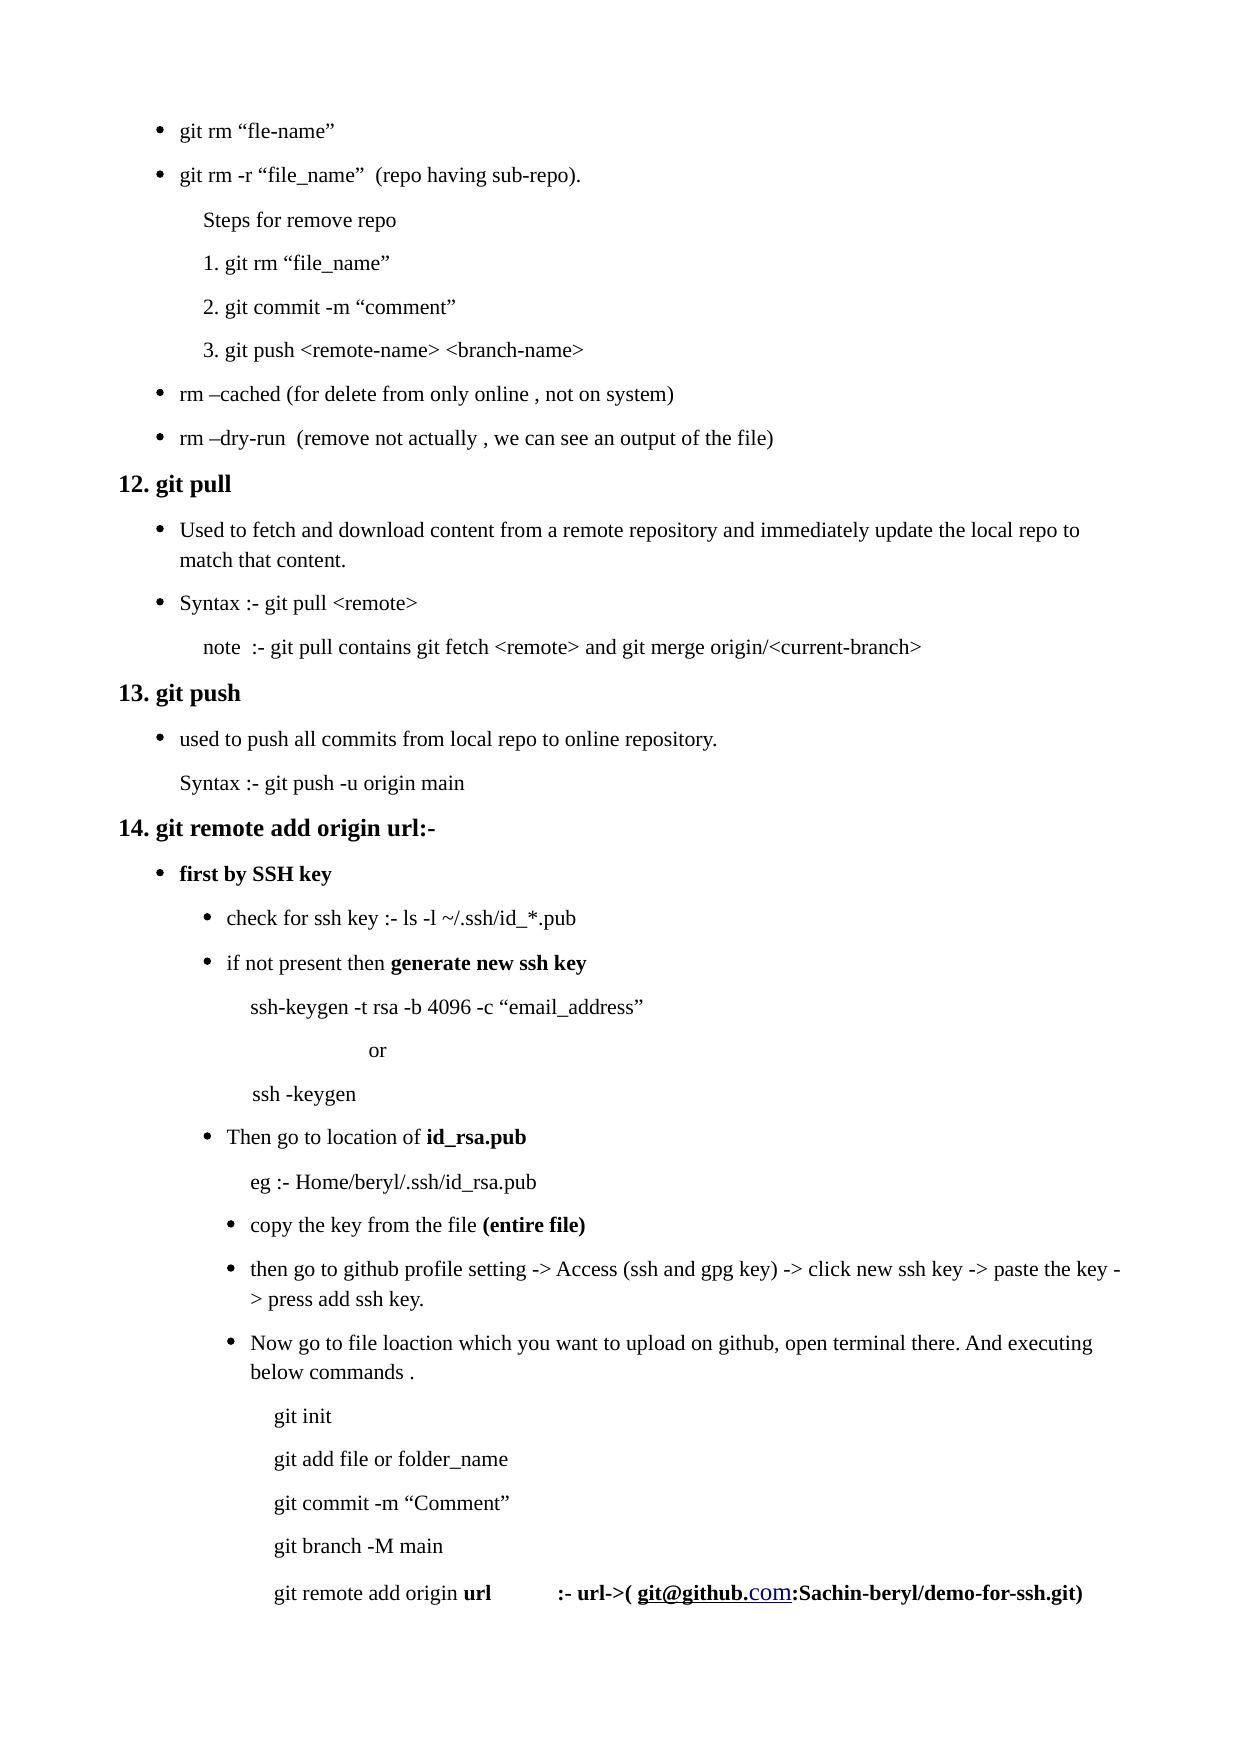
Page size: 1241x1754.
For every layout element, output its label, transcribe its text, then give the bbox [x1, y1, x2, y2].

text 13. git push [118, 678, 1122, 707]
list rm –cached (for delete from only online , not on system) [156, 381, 1122, 407]
list Syntax :- git pull <remote> [156, 590, 1122, 616]
list 1. git rm “file_name” [179, 250, 1122, 275]
list Used to fetch and download content from a remote repository and immediately update the local repo to match that content. [156, 517, 1122, 572]
list or [344, 1037, 1122, 1062]
list rm –dry-run (remove not actually , we can see an output of the file) [156, 425, 1122, 451]
list Now go to file loaction which you want to upload on github, open terminal there. And executing below commands . [226, 1329, 1122, 1384]
list git rm “fle-name” [156, 118, 1122, 144]
list if not present then generate new ssh key [203, 949, 1122, 975]
list check for ssh key :- ls -l ~/.ssh/id_*.pub [203, 905, 1122, 931]
list 3. git push <remote-name> <branch-name> [179, 337, 1122, 362]
list copy the key from the file (entire file) [226, 1212, 1122, 1238]
list git branch -M main [250, 1533, 1122, 1558]
list Syntax :- git push -u origin main [156, 770, 1122, 795]
text 12. git pull [118, 469, 1122, 498]
list then go to github profile setting -> Access (ssh and gpg key) -> click new ssh key -> paste the key -> press add ssh key. [226, 1256, 1122, 1311]
text 14. git remote add origin url:- [118, 813, 1122, 842]
list note :- git pull contains git fetch <remote> and git merge origin/<current-branch> [179, 634, 1122, 659]
list used to push all commits from local repo to online repository. [156, 726, 1122, 751]
list git add file or folder_name [250, 1446, 1122, 1471]
list git remote add origin url :- url->( git@github.com:Sachin-beryl/demo-for-ssh.git) [250, 1577, 1122, 1606]
list Steps for remove repo [179, 207, 1122, 232]
list first by SSH key [156, 861, 1122, 887]
list eg :- Home/beryl/.ssh/id_rsa.pub [226, 1169, 1122, 1194]
list git init [250, 1403, 1122, 1428]
list git rm -r “file_name” (repo having sub-repo). [156, 162, 1122, 188]
list git commit -m “Comment” [250, 1490, 1122, 1515]
list 2. git commit -m “comment” [179, 294, 1122, 319]
text ssh -keygen [118, 1081, 1122, 1106]
list Then go to location of id_rsa.pub [203, 1124, 1122, 1150]
list ssh-keygen -t rsa -b 4096 -c “email_address” [226, 994, 1122, 1019]
